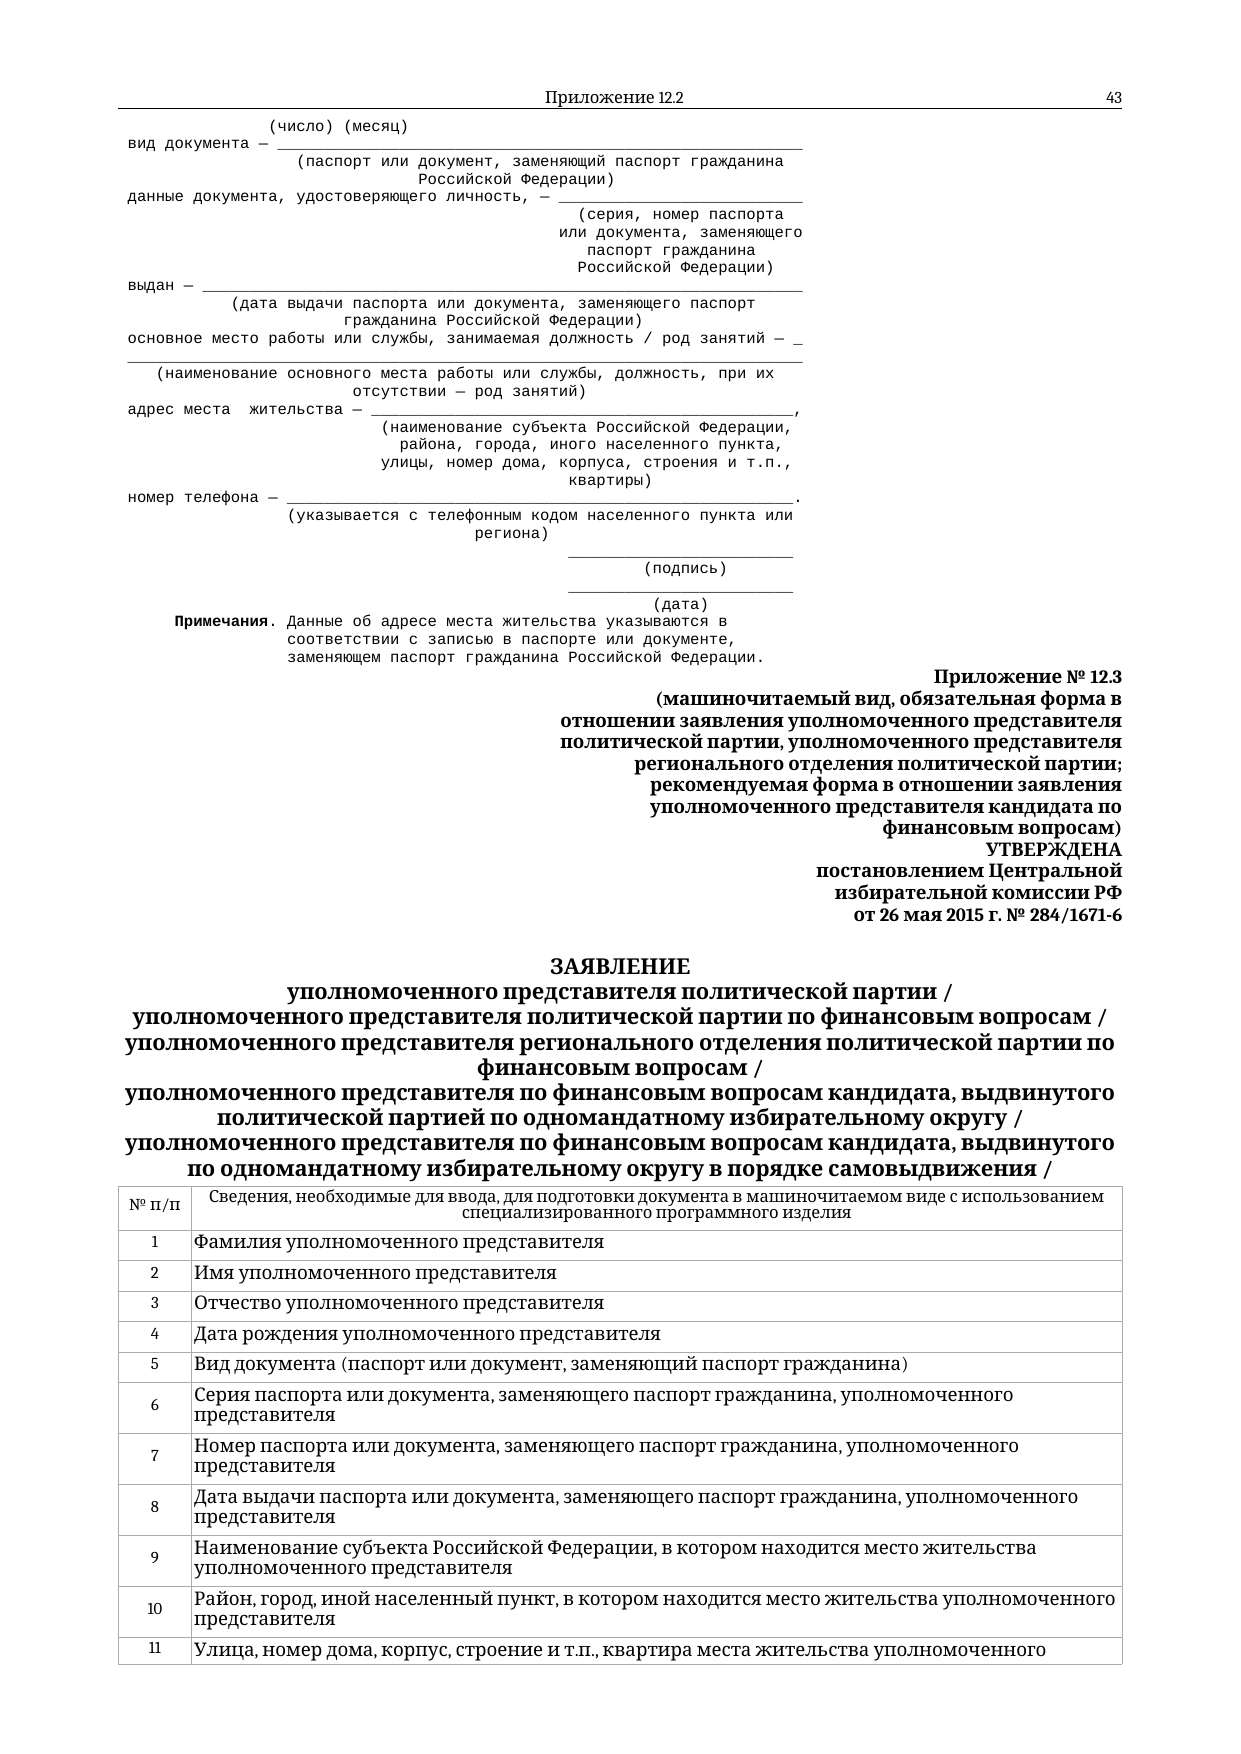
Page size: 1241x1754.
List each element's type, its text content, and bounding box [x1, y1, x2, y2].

table_cell Фамилия уполномоченного представителя [192, 1231, 1122, 1260]
text района, города, иного населенного пункта, [118, 437, 1122, 454]
table_cell 4 [119, 1322, 191, 1352]
table_cell Имя уполномоченного представителя [192, 1261, 1122, 1291]
table_cell Серия паспорта или документа, заменяющего паспорт гражданина, уполномоченного представителя [192, 1383, 1122, 1433]
table_cell 7 [119, 1434, 191, 1484]
text заменяющем паспорт гражданина Российской Федерации. [118, 649, 1122, 667]
subtitle ЗАЯВЛЕНИЕ уполномоченного представителя политической партии / уполномоченного представителя политической партии по финансовым вопросам / уполномоченного представителя регионального отделения политической партии по финансовым вопросам / уполномоченного представителя по финансовым вопросам кандидата, выдвинутого политической партией по одномандатному избирательному округу / уполномоченного представителя по финансовым вопросам кандидата, выдвинутого по одномандатному избирательному округу в порядке самовыдвижения / [118, 955, 1122, 1182]
table_cell 2 [119, 1261, 191, 1291]
text региона) [118, 525, 1122, 543]
table_cell 9 [119, 1536, 191, 1586]
text квартиры) [118, 472, 1122, 490]
text или документа, заменяющего [118, 224, 1122, 242]
text Приложение № 12.3 (машиночитаемый вид, обязательная форма в отношении заявления уполномоченного представителя политической партии, уполномоченного представителя регионального отделения политической партии; рекомендуемая форма в отношении заявления уполномоченного представителя кандидата по финансовым вопросам) УТВЕРЖДЕНА постановлением Центральной избирательной комиссии РФ от 26 мая 2015 г. № 284/1671-6 [118, 667, 1122, 926]
text гражданина Российской Федерации) [118, 313, 1122, 331]
text (подпись) [118, 561, 1122, 578]
table_cell 5 [119, 1353, 191, 1382]
text (серия, номер паспорта [118, 207, 1122, 224]
table_cell 11 [119, 1638, 191, 1664]
text Российской Федерации) [118, 171, 1122, 189]
text соответствии с записью в паспорте или документе, [118, 632, 1122, 649]
table_cell 3 [119, 1292, 191, 1321]
table_cell 6 [119, 1383, 191, 1433]
text (наименование основного места работы или службы, должность, при их [118, 366, 1122, 384]
text (дата) [118, 596, 1122, 614]
table_cell Район, город, иной населенный пункт, в котором находится место жительства уполномоченного представителя [192, 1587, 1122, 1637]
table_cell Номер паспорта или документа, заменяющего паспорт гражданина, уполномоченного представителя [192, 1434, 1122, 1484]
text адрес места жительства — _____________________________________________, [118, 401, 1122, 419]
table_cell Наименование субъекта Российской Федерации, в котором находится место жительства уполномоченного представителя [192, 1536, 1122, 1586]
text ________________________________________________________________________ [118, 348, 1122, 366]
text данные документа, удостоверяющего личность, — __________________________ [118, 189, 1122, 207]
text выдан — ________________________________________________________________ [118, 277, 1122, 295]
text номер телефона — ______________________________________________________. [118, 490, 1122, 508]
text отсутствии — род занятий) [118, 384, 1122, 401]
text ________________________ [118, 578, 1122, 596]
text Российской Федерации) [118, 260, 1122, 277]
table_cell Дата выдачи паспорта или документа, заменяющего паспорт гражданина, уполномоченного представителя [192, 1485, 1122, 1535]
text улицы, номер дома, корпуса, строения и т.п., [118, 454, 1122, 472]
text ________________________ [118, 543, 1122, 561]
text (указывается с телефонным кодом населенного пункта или [118, 508, 1122, 525]
table_header Сведения, необходимые для ввода, для подготовки документа в машиночитаемом виде с использованием специализированного программного изделия [192, 1187, 1122, 1229]
table_header № п/п [119, 1187, 191, 1229]
table_cell Вид документа (паспорт или документ, заменяющий паспорт гражданина) [192, 1353, 1122, 1382]
text (число) (месяц) [118, 118, 1122, 136]
text вид документа — ________________________________________________________ [118, 136, 1122, 153]
text основное место работы или службы, занимаемая должность / род занятий — _ [118, 331, 1122, 348]
text (дата выдачи паспорта или документа, заменяющего паспорт [118, 295, 1122, 313]
text (паспорт или документ, заменяющий паспорт гражданина [118, 153, 1122, 171]
table_cell 10 [119, 1587, 191, 1637]
table_cell Отчество уполномоченного представителя [192, 1292, 1122, 1321]
table_cell Дата рождения уполномоченного представителя [192, 1322, 1122, 1352]
text паспорт гражданина [118, 242, 1122, 260]
table_cell Улица, номер дома, корпус, строение и т.п., квартира места жительства уполномоченного [192, 1638, 1122, 1664]
table_cell 8 [119, 1485, 191, 1535]
text (наименование субъекта Российской Федерации, [118, 419, 1122, 437]
table_cell 1 [119, 1231, 191, 1260]
text Примечания. Данные об адресе места жительства указываются в [118, 614, 1122, 632]
